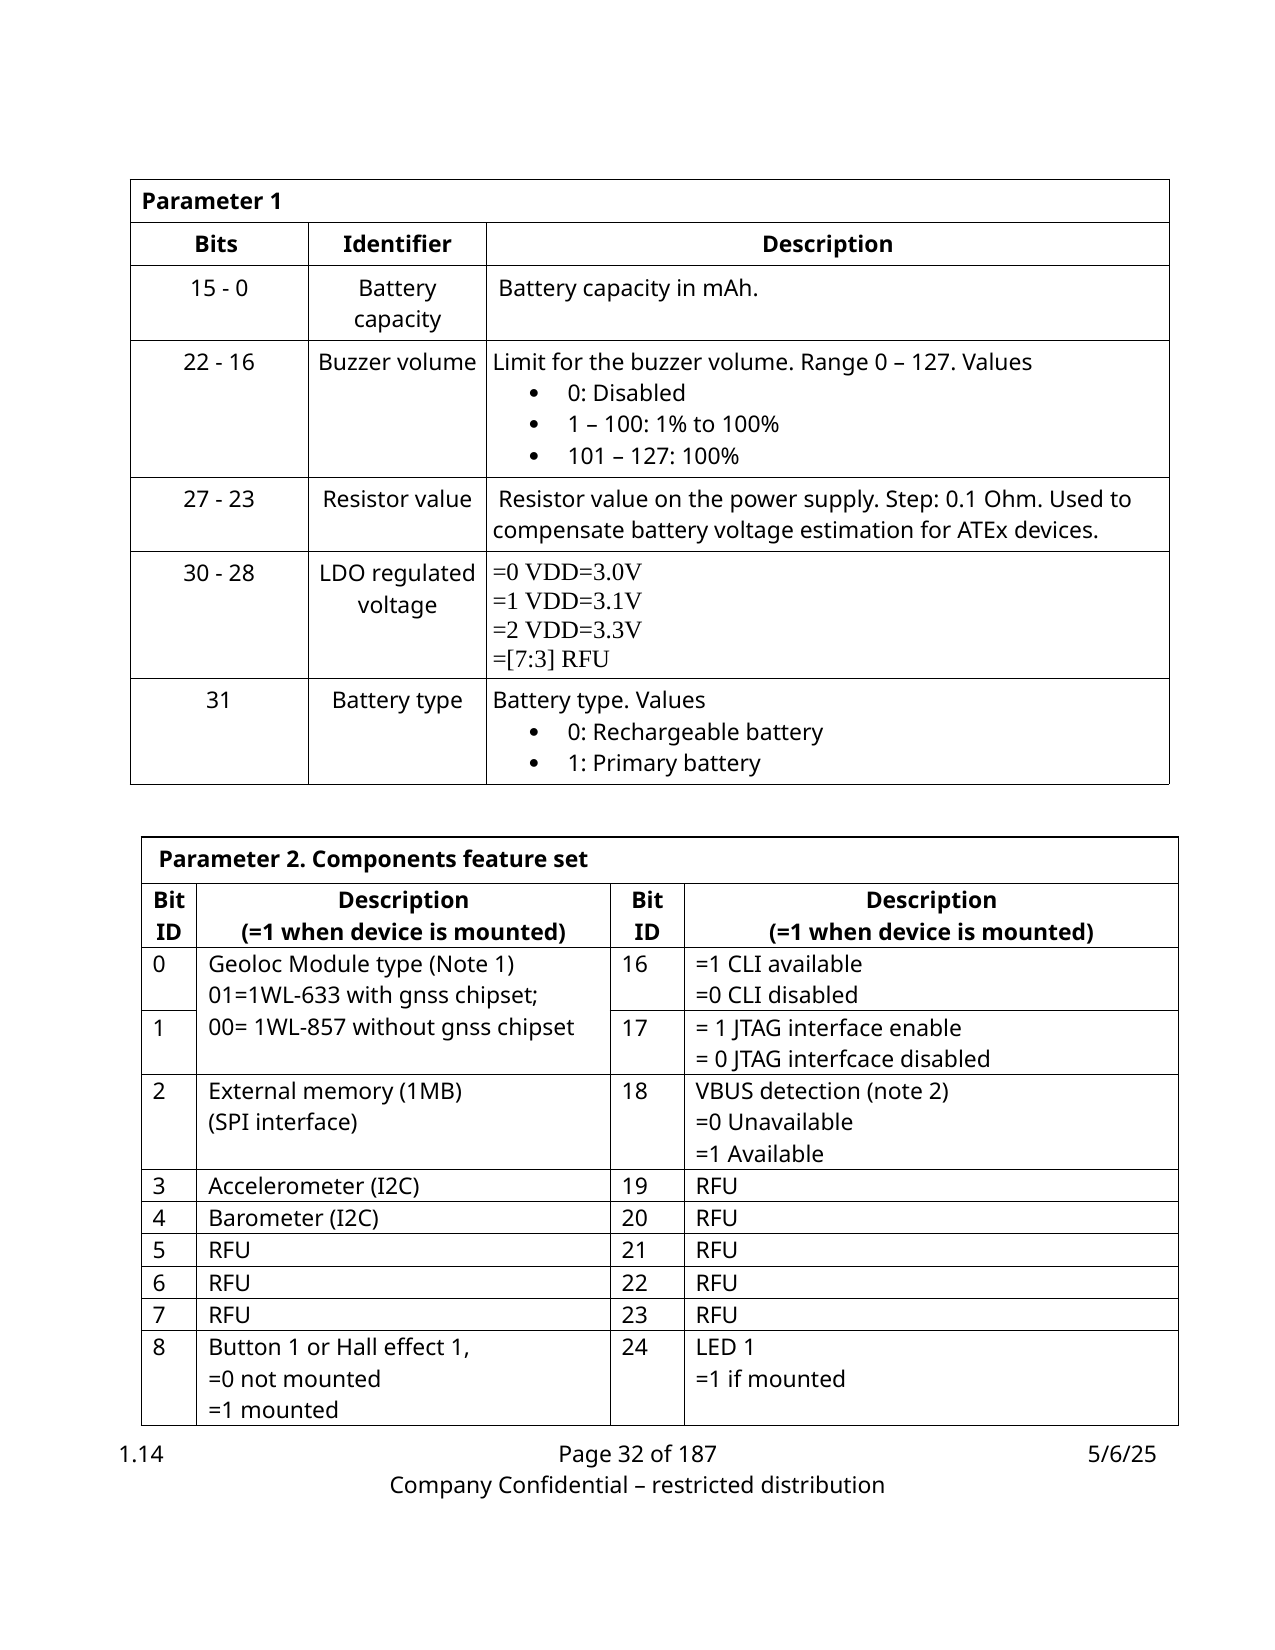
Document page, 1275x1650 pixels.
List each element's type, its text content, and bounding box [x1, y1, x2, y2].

table_cell 21 [611, 1234, 684, 1266]
table_cell RFU [197, 1234, 610, 1266]
table_cell 2 [142, 1075, 196, 1169]
table_cell 20 [611, 1202, 684, 1233]
table_cell Barometer (I2C) [197, 1202, 610, 1233]
table_cell Description (=1 when device is mounted) [197, 884, 610, 947]
table_cell Bits [131, 223, 308, 265]
table_header Parameter 2. Components feature set [142, 838, 1178, 883]
table_cell Bit ID [142, 884, 196, 947]
table_cell Button 1 or Hall effect 1, =0 not mounted =1 mounted [197, 1331, 610, 1425]
table_cell 27 - 23 [131, 478, 308, 551]
table_cell Buzzer volume [309, 341, 486, 477]
table_cell 1 [142, 1011, 196, 1074]
table_cell 24 [611, 1331, 684, 1425]
table_cell Identifier [309, 223, 486, 265]
table_cell Resistor value on the power supply. Step: 0.1 Ohm. Used to compensate battery voltage estimation for ATEx devices. [487, 478, 1169, 551]
table_cell 31 [131, 679, 308, 784]
table_cell 30 - 28 [131, 552, 308, 678]
table_cell Geoloc Module type (Note 1) 01=1WL-633 with gnss chipset; 00= 1WL-857 without gnss chipset [197, 948, 610, 1074]
table_cell 3 [142, 1170, 196, 1201]
table_cell 0 [142, 948, 196, 1010]
table_cell Battery capacity in mAh. [487, 266, 1169, 340]
table_cell =0 VDD=3.0V =1 VDD=3.1V =2 VDD=3.3V =[7:3] RFU [487, 552, 1169, 678]
table_cell Limit for the buzzer volume. Range 0 – 127. Values 0: Disabled 1 – 100: 1% to 100% 101 – 127: 100% [487, 341, 1169, 477]
table_cell RFU [685, 1202, 1178, 1233]
table_cell 16 [611, 948, 684, 1010]
table_cell RFU [685, 1299, 1178, 1330]
table_cell RFU [685, 1267, 1178, 1298]
table_cell 4 [142, 1202, 196, 1233]
table_cell Battery type. Values 0: Rechargeable battery 1: Primary battery [487, 679, 1169, 784]
table_cell 19 [611, 1170, 684, 1201]
table_cell 22 [611, 1267, 684, 1298]
table_cell =1 CLI available =0 CLI disabled [685, 948, 1178, 1010]
table_cell Battery capacity [309, 266, 486, 340]
table_cell VBUS detection (note 2) =0 Unavailable =1 Available [685, 1075, 1178, 1169]
table_cell 22 - 16 [131, 341, 308, 477]
table_cell Accelerometer (I2C) [197, 1170, 610, 1201]
table_cell Description (=1 when device is mounted) [685, 884, 1178, 947]
table_cell RFU [685, 1170, 1178, 1201]
table_cell Bit ID [611, 884, 684, 947]
table_cell 5 [142, 1234, 196, 1266]
table_cell RFU [197, 1299, 610, 1330]
table_cell 17 [611, 1011, 684, 1074]
table_cell RFU [685, 1234, 1178, 1266]
table_cell 23 [611, 1299, 684, 1330]
table_cell Resistor value [309, 478, 486, 551]
table_cell LED 1 =1 if mounted [685, 1331, 1178, 1425]
table_cell 8 [142, 1331, 196, 1425]
table_cell 7 [142, 1299, 196, 1330]
table_cell = 1 JTAG interface enable = 0 JTAG interfcace disabled [685, 1011, 1178, 1074]
table_cell Description [487, 223, 1169, 265]
table_cell RFU [197, 1267, 610, 1298]
table_cell 6 [142, 1267, 196, 1298]
table_cell 18 [611, 1075, 684, 1169]
table_cell External memory (1MB) (SPI interface) [197, 1075, 610, 1169]
table_cell Battery type [309, 679, 486, 784]
table_cell LDO regulated voltage [309, 552, 486, 678]
table_header Parameter 1 [131, 180, 1169, 222]
table_cell 15 - 0 [131, 266, 308, 340]
